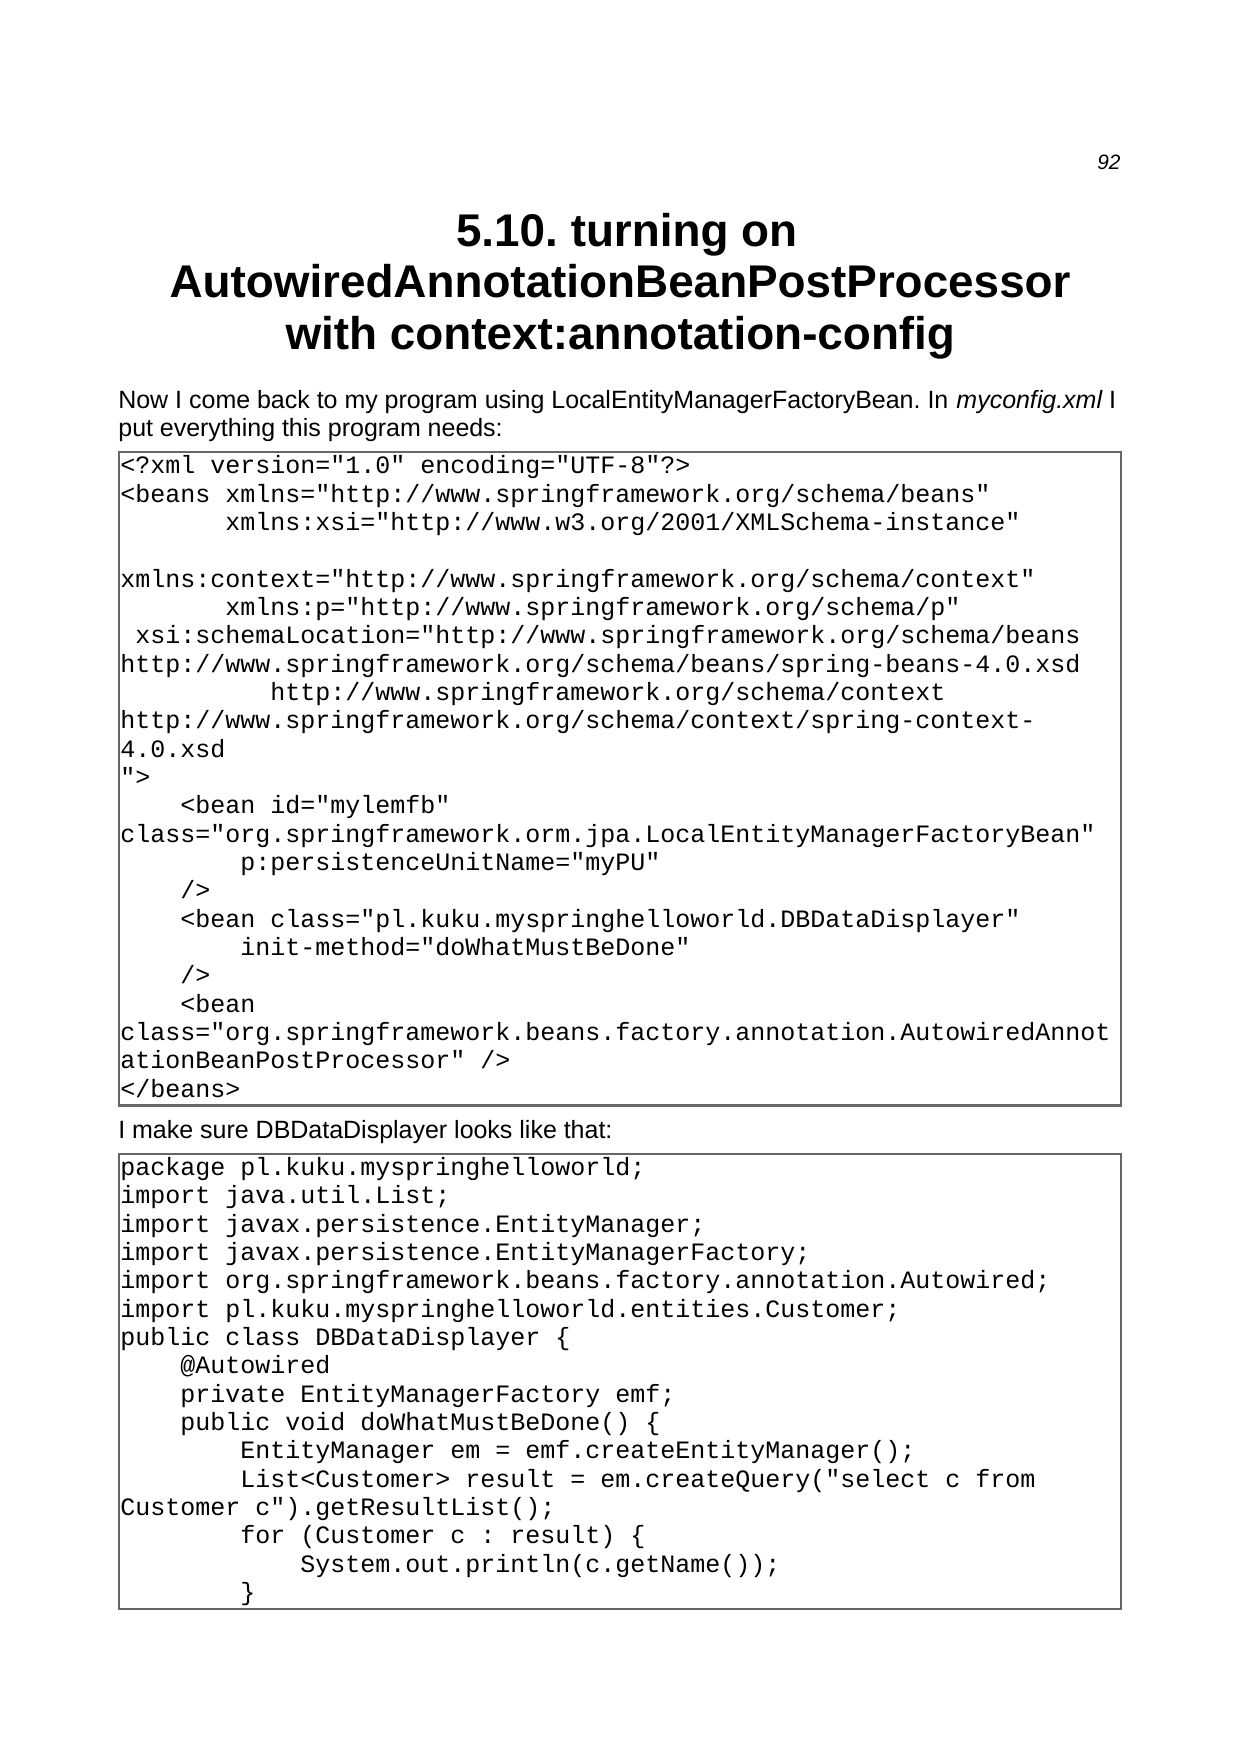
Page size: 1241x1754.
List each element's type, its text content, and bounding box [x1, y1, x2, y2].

text import pl.kuku.myspringhelloworld.entities.Customer; [120, 1294, 1120, 1322]
text EntityManager em = emf.createEntityManager(); [120, 1436, 1120, 1464]
text I make sure DBDataDisplayer looks like that: [118, 1116, 1122, 1143]
text package pl.kuku.myspringhelloworld; [120, 1155, 1120, 1181]
text public void doWhatMustBeDone() { [120, 1407, 1120, 1436]
text /> [120, 961, 1120, 989]
text xmlns:context="http://www.springframework.org/schema/context" [120, 536, 1120, 592]
text <bean class="org.springframework.beans.factory.annotation.AutowiredAnnotationBeanPostProcessor" /> [120, 989, 1120, 1074]
text System.out.println(c.getName()); [120, 1549, 1120, 1577]
text <beans xmlns="http://www.springframework.org/schema/beans" [120, 479, 1120, 507]
text } [120, 1577, 1120, 1608]
text http://www.springframework.org/schema/context http://www.springframework.org/schema/context/spring-context-4.0.xsd [120, 677, 1120, 762]
text List<Customer> result = em.createQuery("select c from Customer c").getResultList(); [120, 1464, 1120, 1521]
text p:persistenceUnitName="myPU" [120, 847, 1120, 876]
text init-method="doWhatMustBeDone" [120, 932, 1120, 961]
text <bean class="pl.kuku.myspringhelloworld.DBDataDisplayer" [120, 904, 1120, 932]
text Now I come back to my program using LocalEntityManagerFactoryBean. In myconfig.xml I put everything this program needs: [118, 386, 1122, 442]
text for (Customer c : result) { [120, 1521, 1120, 1549]
text import org.springframework.beans.factory.annotation.Autowired; [120, 1266, 1120, 1294]
text private EntityManagerFactory emf; [120, 1379, 1120, 1407]
text import javax.persistence.EntityManagerFactory; [120, 1237, 1120, 1266]
text @Autowired [120, 1351, 1120, 1379]
text <?xml version="1.0" encoding="UTF-8"?> [120, 453, 1120, 479]
text xmlns:xsi="http://www.w3.org/2001/XMLSchema-instance" [120, 507, 1120, 536]
subtitle turning on AutowiredAnnotationBeanPostProcessor with context:annotation-config [118, 205, 1122, 359]
text xsi:schemaLocation="http://www.springframework.org/schema/beans http://www.springframework.org/schema/beans/spring-beans-4.0.xsd [120, 621, 1120, 677]
text /> [120, 876, 1120, 904]
text </beans> [120, 1074, 1120, 1104]
text import java.util.List; [120, 1181, 1120, 1209]
text <bean id="mylemfb" class="org.springframework.orm.jpa.LocalEntityManagerFactoryBean" [120, 791, 1120, 847]
text xmlns:p="http://www.springframework.org/schema/p" [120, 592, 1120, 621]
text import javax.persistence.EntityManager; [120, 1209, 1120, 1237]
text "> [120, 762, 1120, 791]
text public class DBDataDisplayer { [120, 1322, 1120, 1351]
